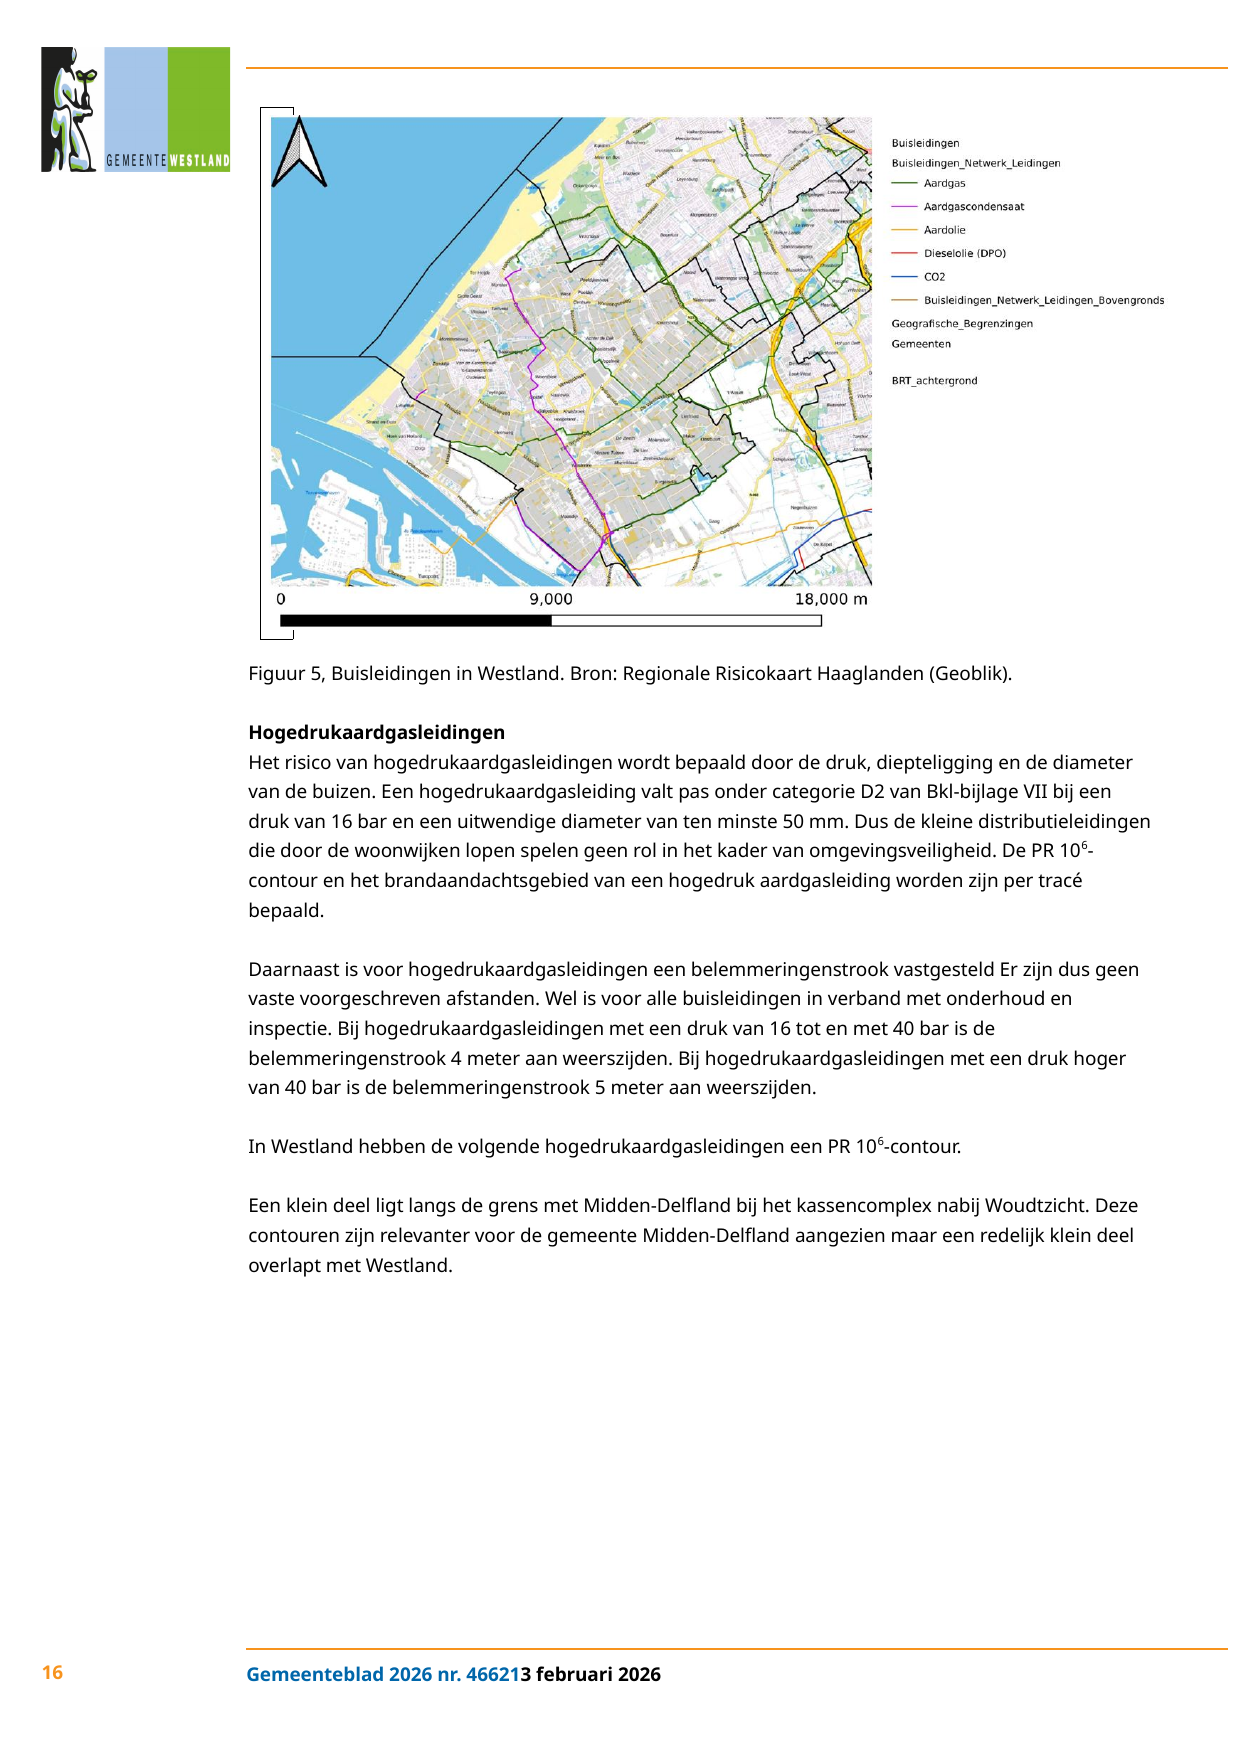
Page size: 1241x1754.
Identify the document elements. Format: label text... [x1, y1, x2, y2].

text In Westland hebben de volgende hogedrukaardgasleidingen een PR 106-contour. [248, 1133, 1152, 1159]
text Figuur 5, Buisleidingen in Westland. Bron: Regionale Risicokaart Haaglanden (Geoblik). [248, 660, 1152, 686]
picture [41, 47, 231, 172]
text Hogedrukaardgasleidingen [248, 719, 1152, 745]
text Het risico van hogedrukaardgasleidingen wordt bepaald door de druk, diepteligging en de diameter van de buizen. Een hogedrukaardgasleiding valt pas onder categorie D2 van Bkl-bijlage VII bij een druk van 16 bar en een uitwendige diameter van ten minste 50 mm. Dus de kleine distributieleidingen die door de woonwijken lopen spelen geen rol in het kader van omgevingsveiligheid. De PR 106-contour en het brandaandachtsgebied van een hogedruk aardgasleiding worden zijn per tracé bepaald. [248, 749, 1152, 923]
text Daarnaast is voor hogedrukaardgasleidingen een belemmeringenstrook vastgesteld Er zijn dus geen vaste voorgeschreven afstanden. Wel is voor alle buisleidingen in verband met onderhoud en inspectie. Bij hogedrukaardgasleidingen met een druk van 16 tot en met 40 bar is de belemmeringenstrook 4 meter aan weerszijden. Bij hogedrukaardgasleidingen met een druk hoger van 40 bar is de belemmeringenstrook 5 meter aan weerszijden. [248, 956, 1152, 1100]
picture [268, 115, 1173, 630]
text Een klein deel ligt langs de grens met Midden-Delfland bij het kassencomplex nabij Woudtzicht. Deze contouren zijn relevanter voor de gemeente Midden-Delfland aangezien maar een redelijk klein deel overlapt met Westland. [248, 1193, 1152, 1278]
